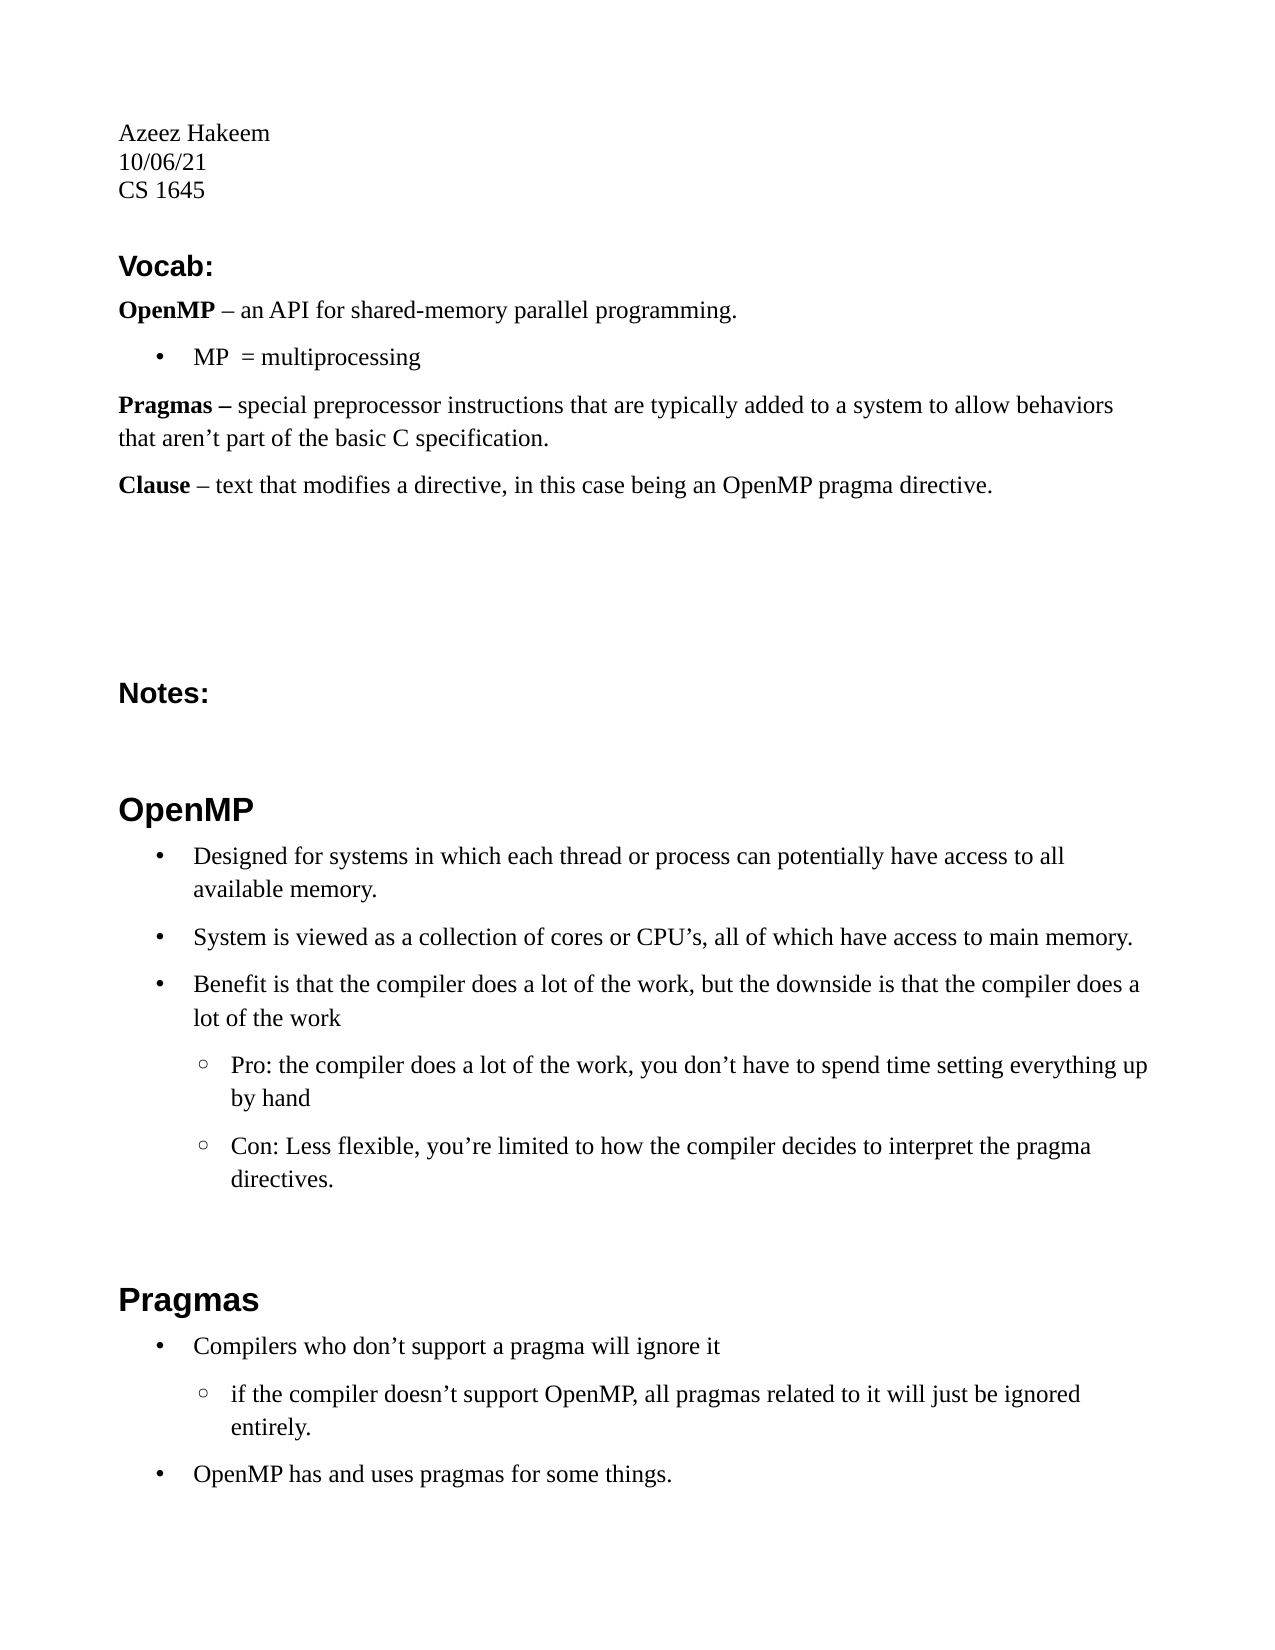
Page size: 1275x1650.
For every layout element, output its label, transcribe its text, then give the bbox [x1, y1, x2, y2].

list MP = multiprocessing [156, 342, 1157, 371]
list OpenMP has and uses pragmas for some things. [156, 1459, 1157, 1488]
subtitle Notes: [118, 676, 1157, 709]
text Clause – text that modifies a directive, in this case being an OpenMP pragma directive. [118, 471, 1157, 499]
list Designed for systems in which each thread or process can potentially have access to all available memory. [156, 841, 1157, 903]
list System is viewed as a collection of cores or CPU’s, all of which have access to main memory. [156, 922, 1157, 951]
subtitle OpenMP [118, 790, 1157, 829]
text Pragmas – special preprocessor instructions that are typically added to a system to allow behaviors that aren’t part of the basic C specification. [118, 390, 1157, 452]
list if the compiler doesn’t support OpenMP, all pragmas related to it will just be ignored entirely. [193, 1379, 1157, 1440]
list Pro: the compiler does a lot of the work, you don’t have to spend time setting everything up by hand [193, 1050, 1157, 1112]
list Con: Less flexible, you’re limited to how the compiler decides to interpret the pragma directives. [193, 1131, 1157, 1193]
subtitle Vocab: [118, 248, 1157, 282]
subtitle Pragmas [118, 1280, 1157, 1318]
text OpenMP – an API for shared-memory parallel programming. [118, 295, 1157, 323]
list Benefit is that the compiler does a lot of the work, but the downside is that the compiler does a lot of the work [156, 969, 1157, 1031]
list Compilers who don’t support a pragma will ignore it [156, 1331, 1157, 1360]
